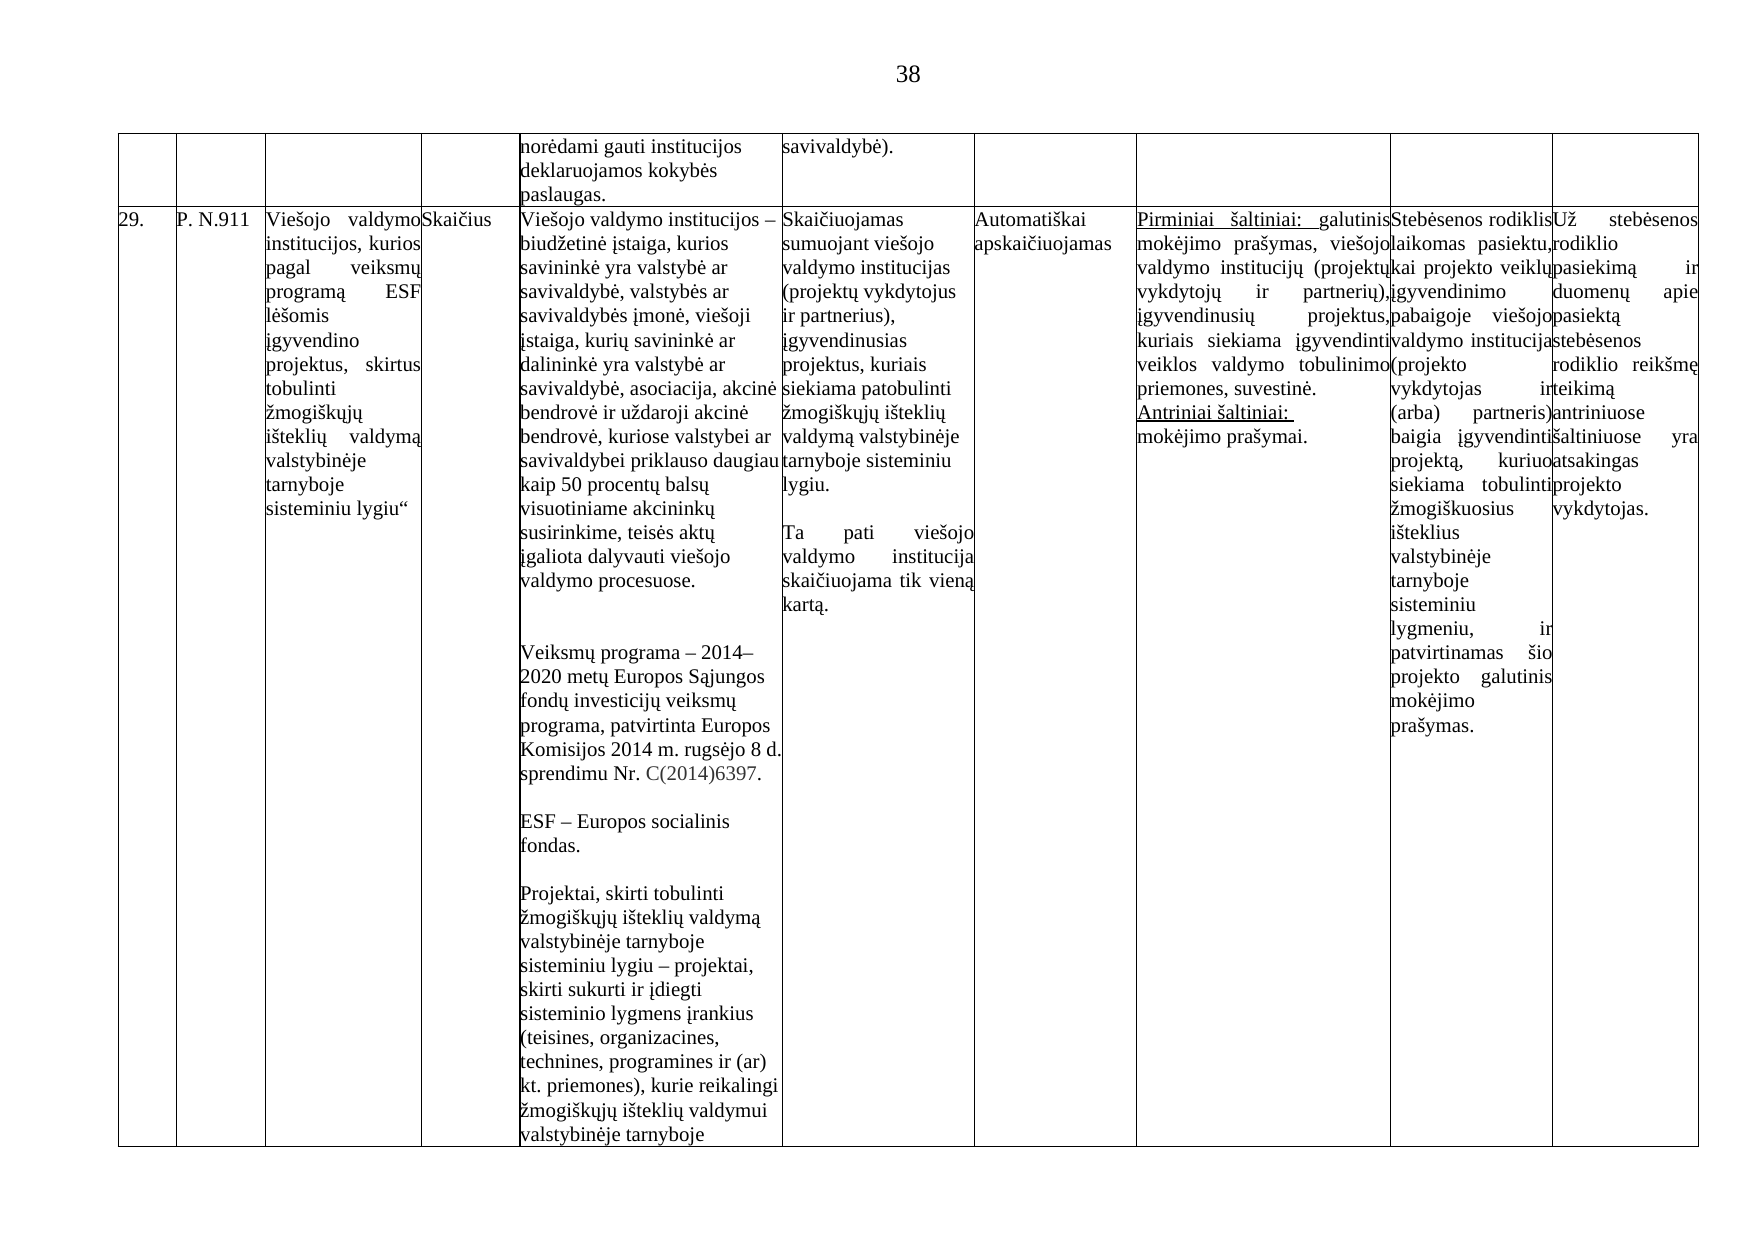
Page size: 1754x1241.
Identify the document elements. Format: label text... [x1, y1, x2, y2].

table_cell Skaičiuojamas sumuojant viešojo valdymo institucijas (projektų vykdytojus ir partnerius), įgyvendinusias projektus, kuriais siekiama patobulinti žmogiškųjų išteklių valdymą valstybinėje tarnyboje sisteminiu lygiu. Ta pati viešojo valdymo institucija skaičiuojama tik vieną kartą. [783, 207, 974, 1146]
table_cell Pirminiai šaltiniai: galutinis mokėjimo prašymas, viešojo valdymo institucijų (projektų vykdytojų ir partnerių), įgyvendinusių projektus, kuriais siekiama įgyvendinti veiklos valdymo tobulinimo priemones, suvestinė. Antriniai šaltiniai: mokėjimo prašymai. [1137, 207, 1390, 1146]
table_cell Automatiškai apskaičiuojamas [975, 207, 1136, 1146]
table_cell [422, 134, 519, 206]
table_cell [975, 134, 1136, 206]
table_cell P. N.911 [177, 207, 265, 1146]
table_cell [1391, 134, 1552, 206]
table_cell [1553, 134, 1698, 206]
table_cell 29. [119, 207, 176, 1146]
table_cell Už stebėsenos rodiklio pasiekimą ir duomenų apie pasiektą stebėsenos rodiklio reikšmę teikimą antriniuose šaltiniuose yra atsakingas projekto vykdytojas. [1553, 207, 1698, 1146]
table_cell [266, 134, 421, 206]
table_cell Viešojo valdymo institucijos, kurios pagal veiksmų programą ESF lėšomis įgyvendino projektus, skirtus tobulinti žmogiškųjų išteklių valdymą valstybinėje tarnyboje sisteminiu lygiu“ [266, 207, 421, 1146]
table_cell Skaičius [422, 207, 519, 1146]
table_cell norėdami gauti institucijos deklaruojamos kokybės paslaugas. [521, 134, 782, 206]
table_cell [119, 134, 176, 206]
table_cell savivaldybė). [783, 134, 974, 206]
table_cell [177, 134, 265, 206]
table_cell Stebėsenos rodiklis laikomas pasiektu, kai projekto veiklų įgyvendinimo pabaigoje viešojo valdymo institucija (projekto vykdytojas ir (arba) partneris) baigia įgyvendinti projektą, kuriuo siekiama tobulinti žmogiškuosius išteklius valstybinėje tarnyboje sisteminiu lygmeniu, ir patvirtinamas šio projekto galutinis mokėjimo prašymas. [1391, 207, 1552, 1146]
table_cell [1137, 134, 1390, 206]
table_cell Viešojo valdymo institucijos –biudžetinė įstaiga, kurios savininkė yra valstybė ar savivaldybė, valstybės ar savivaldybės įmonė, viešoji įstaiga, kurių savininkė ar dalininkė yra valstybė ar savivaldybė, asociacija, akcinė bendrovė ir uždaroji akcinė bendrovė, kuriose valstybei ar savivaldybei priklauso daugiau kaip 50 procentų balsų visuotiniame akcininkų susirinkime, teisės aktų įgaliota dalyvauti viešojo valdymo procesuose. Veiksmų programa – 2014–2020 metų Europos Sąjungos fondų investicijų veiksmų programa, patvirtinta Europos Komisijos 2014 m. rugsėjo 8 d. sprendimu Nr. C(2014)6397. ESF – Europos socialinis fondas. Projektai, skirti tobulinti žmogiškųjų išteklių valdymą valstybinėje tarnyboje sisteminiu lygiu – projektai, skirti sukurti ir įdiegti sisteminio lygmens įrankius (teisines, organizacines, technines, programines ir (ar) kt. priemones), kurie reikalingi žmogiškųjų išteklių valdymui valstybinėje tarnyboje [521, 207, 782, 1146]
